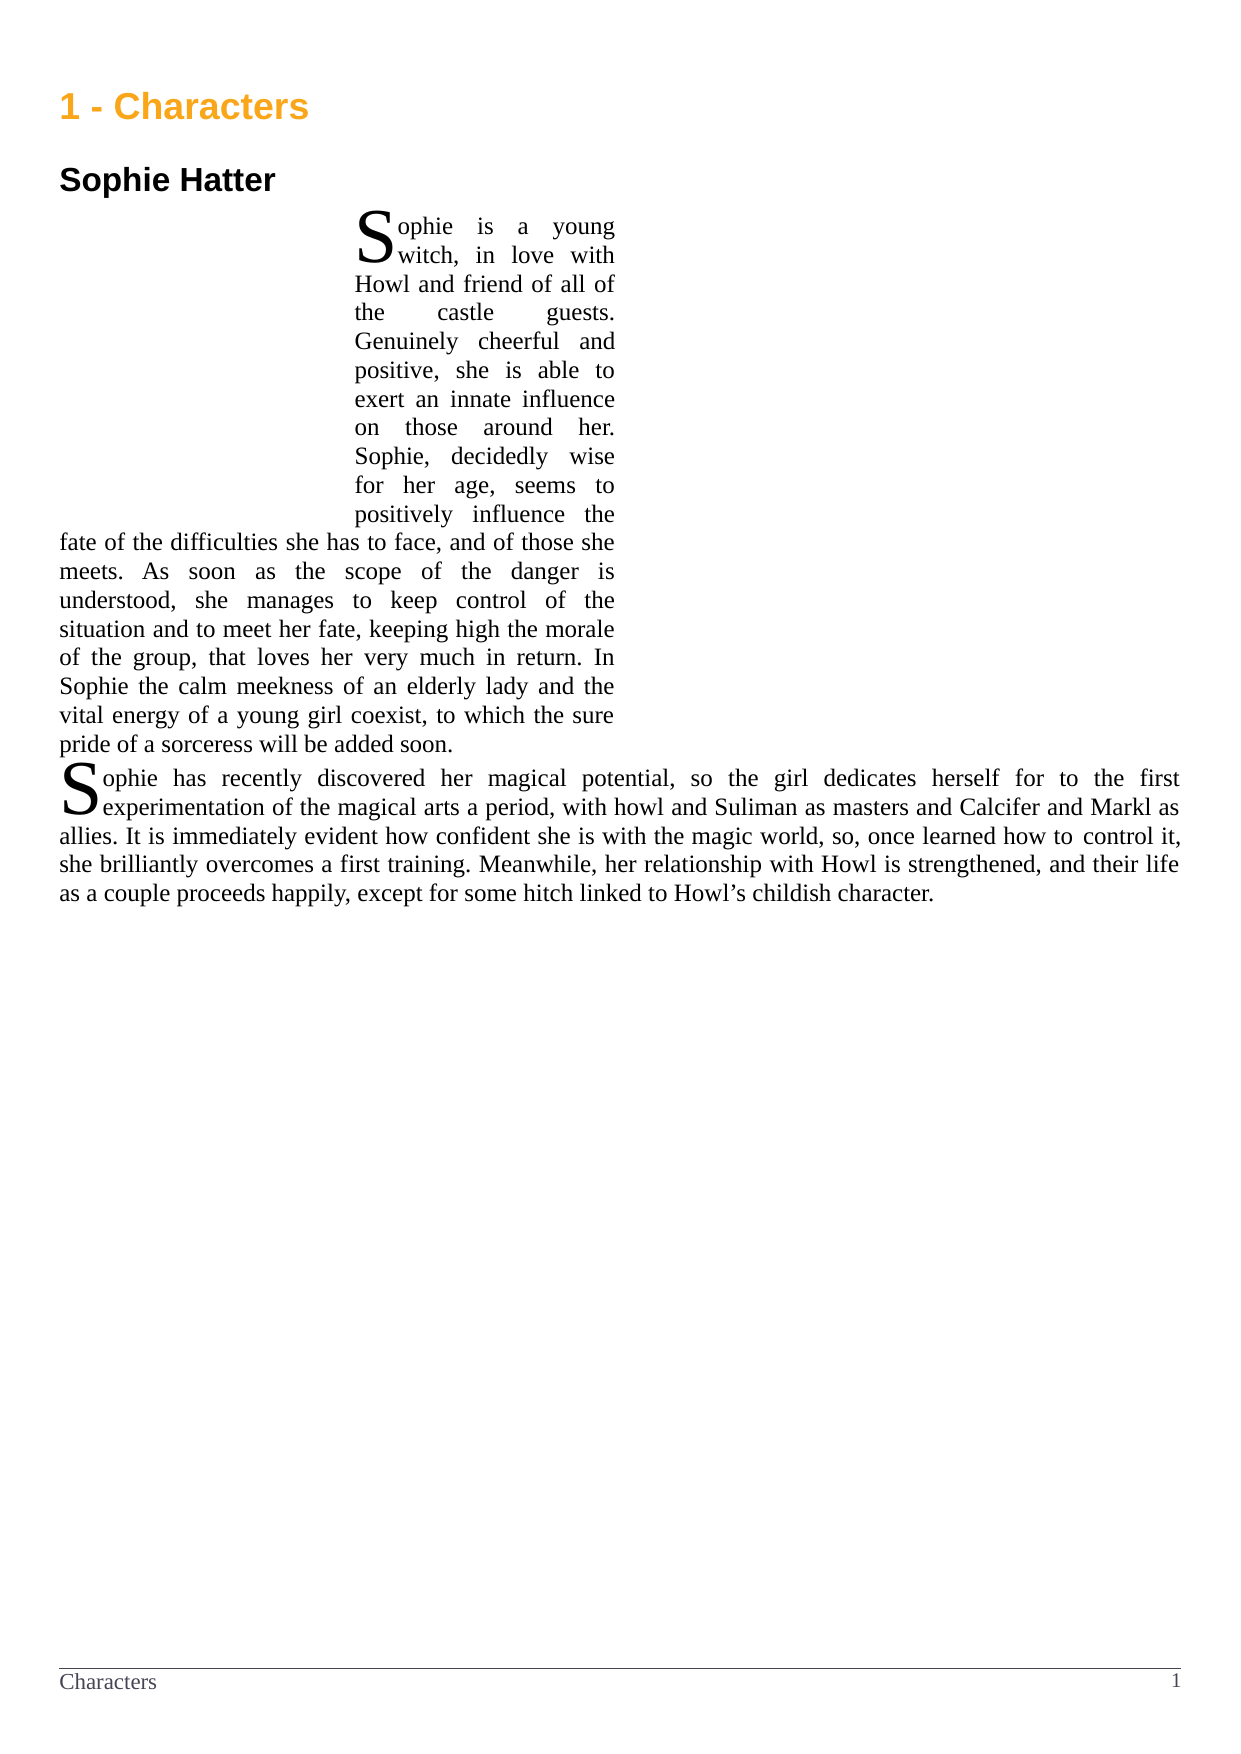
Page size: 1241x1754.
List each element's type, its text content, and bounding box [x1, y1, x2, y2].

subtitle Characters [59, 84, 1181, 127]
text Sophie is a young witch, in love with Howl and friend of all of the castle guests. Genuinely cheerful and positive, she is able to exert an innate influence on those around her. Sophie, decidedly wise for her age, seems to positively influence the fate of the difficulties she has to face, and of those she meets. As soon as the scope of the danger is understood, she manages to keep control of the situation and to meet her fate, keeping high the morale of the group, that loves her very much in return. In Sophie the calm meekness of an elderly lady and the vital energy of a young girl coexist, to which the sure pride of a sorceress will be added soon. [59, 211, 1181, 757]
subtitle Sophie Hatter [59, 160, 1181, 199]
text Sophie has recently discovered her magical potential, so the girl dedicates herself for to the first experimentation of the magical arts a period, with howl and Suliman as masters and Calcifer and Markl as allies. It is immediately evident how confident she is with the magic world, so, once learned how to control it, she brilliantly overcomes a first training. Meanwhile, her relationship with Howl is strengthened, and their life as a couple proceeds happily, except for some hitch linked to Howl’s childish character. [59, 763, 1181, 907]
